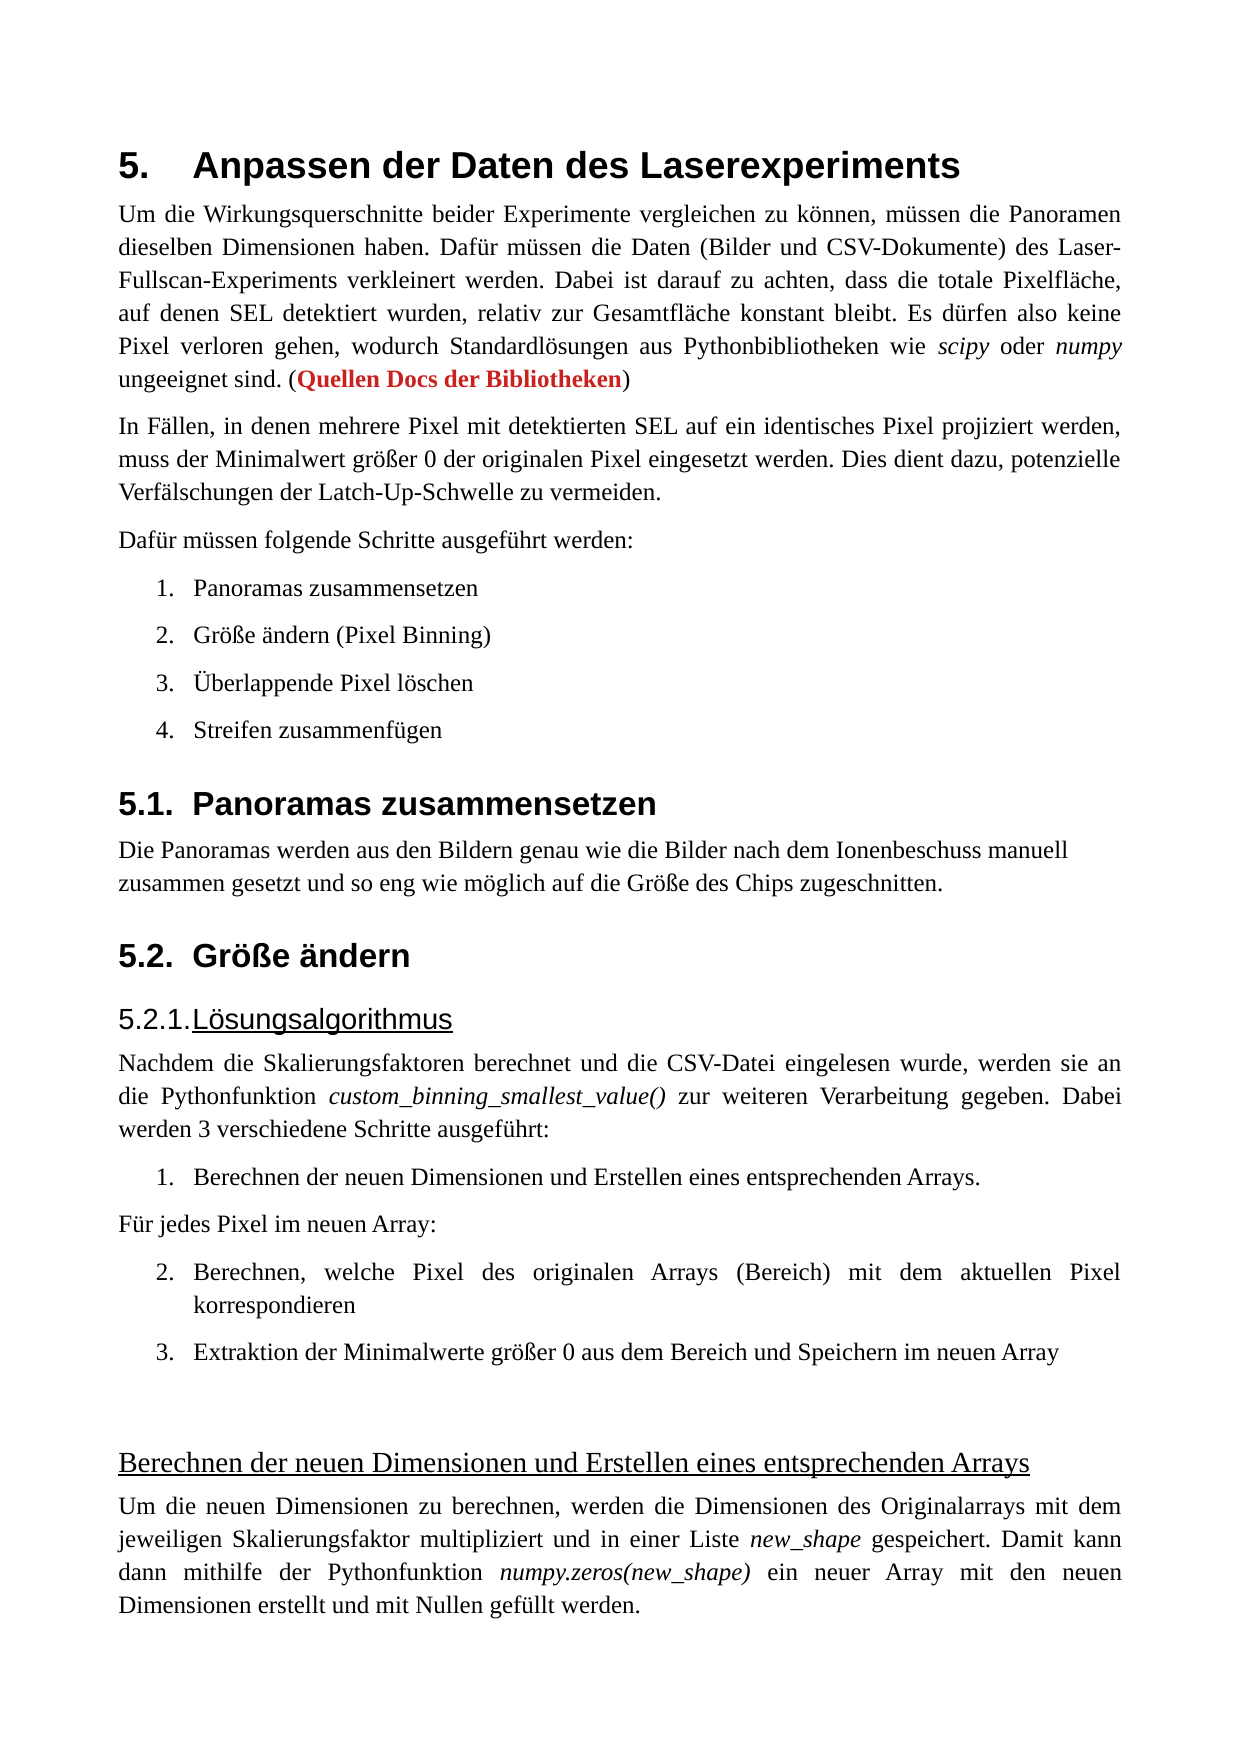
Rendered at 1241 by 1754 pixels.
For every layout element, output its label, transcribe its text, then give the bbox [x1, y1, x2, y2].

list Berechnen der neuen Dimensionen und Erstellen eines entsprechenden Arrays. [156, 1162, 1122, 1190]
text Um die Wirkungsquerschnitte beider Experimente vergleichen zu können, müssen die Panoramen dieselben Dimensionen haben. Dafür müssen die Daten (Bilder und CSV-Dokumente) des Laser-Fullscan-Experiments verkleinert werden. Dabei ist darauf zu achten, dass die totale Pixelfläche, auf denen SEL detektiert wurden, relativ zur Gesamtfläche konstant bleibt. Es dürfen also keine Pixel verloren gehen, wodurch Standardlösungen aus Pythonbibliotheken wie scipy oder numpy ungeeignet sind. (Quellen Docs der Bibliotheken) [118, 199, 1122, 393]
text Die Panoramas werden aus den Bildern genau wie die Bilder nach dem Ionenbeschuss manuell zusammen gesetzt und so eng wie möglich auf die Größe des Chips zugeschnitten. [118, 835, 1122, 897]
list Überlappende Pixel löschen [156, 668, 1122, 697]
subtitle Größe ändern [118, 936, 1122, 975]
text In Fällen, in denen mehrere Pixel mit detektierten SEL auf ein identisches Pixel projiziert werden, muss der Minimalwert größer 0 der originalen Pixel eingesetzt werden. Dies dient dazu, potenzielle Verfälschungen der Latch-Up-Schwelle zu vermeiden. [118, 411, 1122, 506]
text Nachdem die Skalierungsfaktoren berechnet und die CSV-Datei eingelesen wurde, werden sie an die Pythonfunktion custom_binning_smallest_value() zur weiteren Verarbeitung gegeben. Dabei werden 3 verschiedene Schritte ausgeführt: [118, 1048, 1122, 1143]
text Dafür müssen folgende Schritte ausgeführt werden: [118, 525, 1122, 554]
subtitle Lösungsalgorithmus [118, 1002, 1122, 1035]
subtitle Panoramas zusammensetzen [118, 784, 1122, 822]
list Berechnen, welche Pixel des originalen Arrays (Bereich) mit dem aktuellen Pixel korrespondieren [156, 1257, 1122, 1318]
list Größe ändern (Pixel Binning) [156, 620, 1122, 649]
subtitle Berechnen der neuen Dimensionen und Erstellen eines entsprechenden Arrays [118, 1445, 1122, 1479]
list Streifen zusammenfügen [156, 716, 1122, 744]
text Um die neuen Dimensionen zu berechnen, werden die Dimensionen des Originalarrays mit dem jeweiligen Skalierungsfaktor multipliziert und in einer Liste new_shape gespeichert. Damit kann dann mithilfe der Pythonfunktion numpy.zeros(new_shape) ein neuer Array mit den neuen Dimensionen erstellt und mit Nullen gefüllt werden. [118, 1491, 1122, 1619]
list Panoramas zusammensetzen [156, 573, 1122, 601]
list Extraktion der Minimalwerte größer 0 aus dem Bereich und Speichern im neuen Array [156, 1337, 1122, 1366]
text Für jedes Pixel im neuen Array: [118, 1209, 1122, 1238]
subtitle Anpassen der Daten des Laserexperiments [118, 143, 1122, 186]
